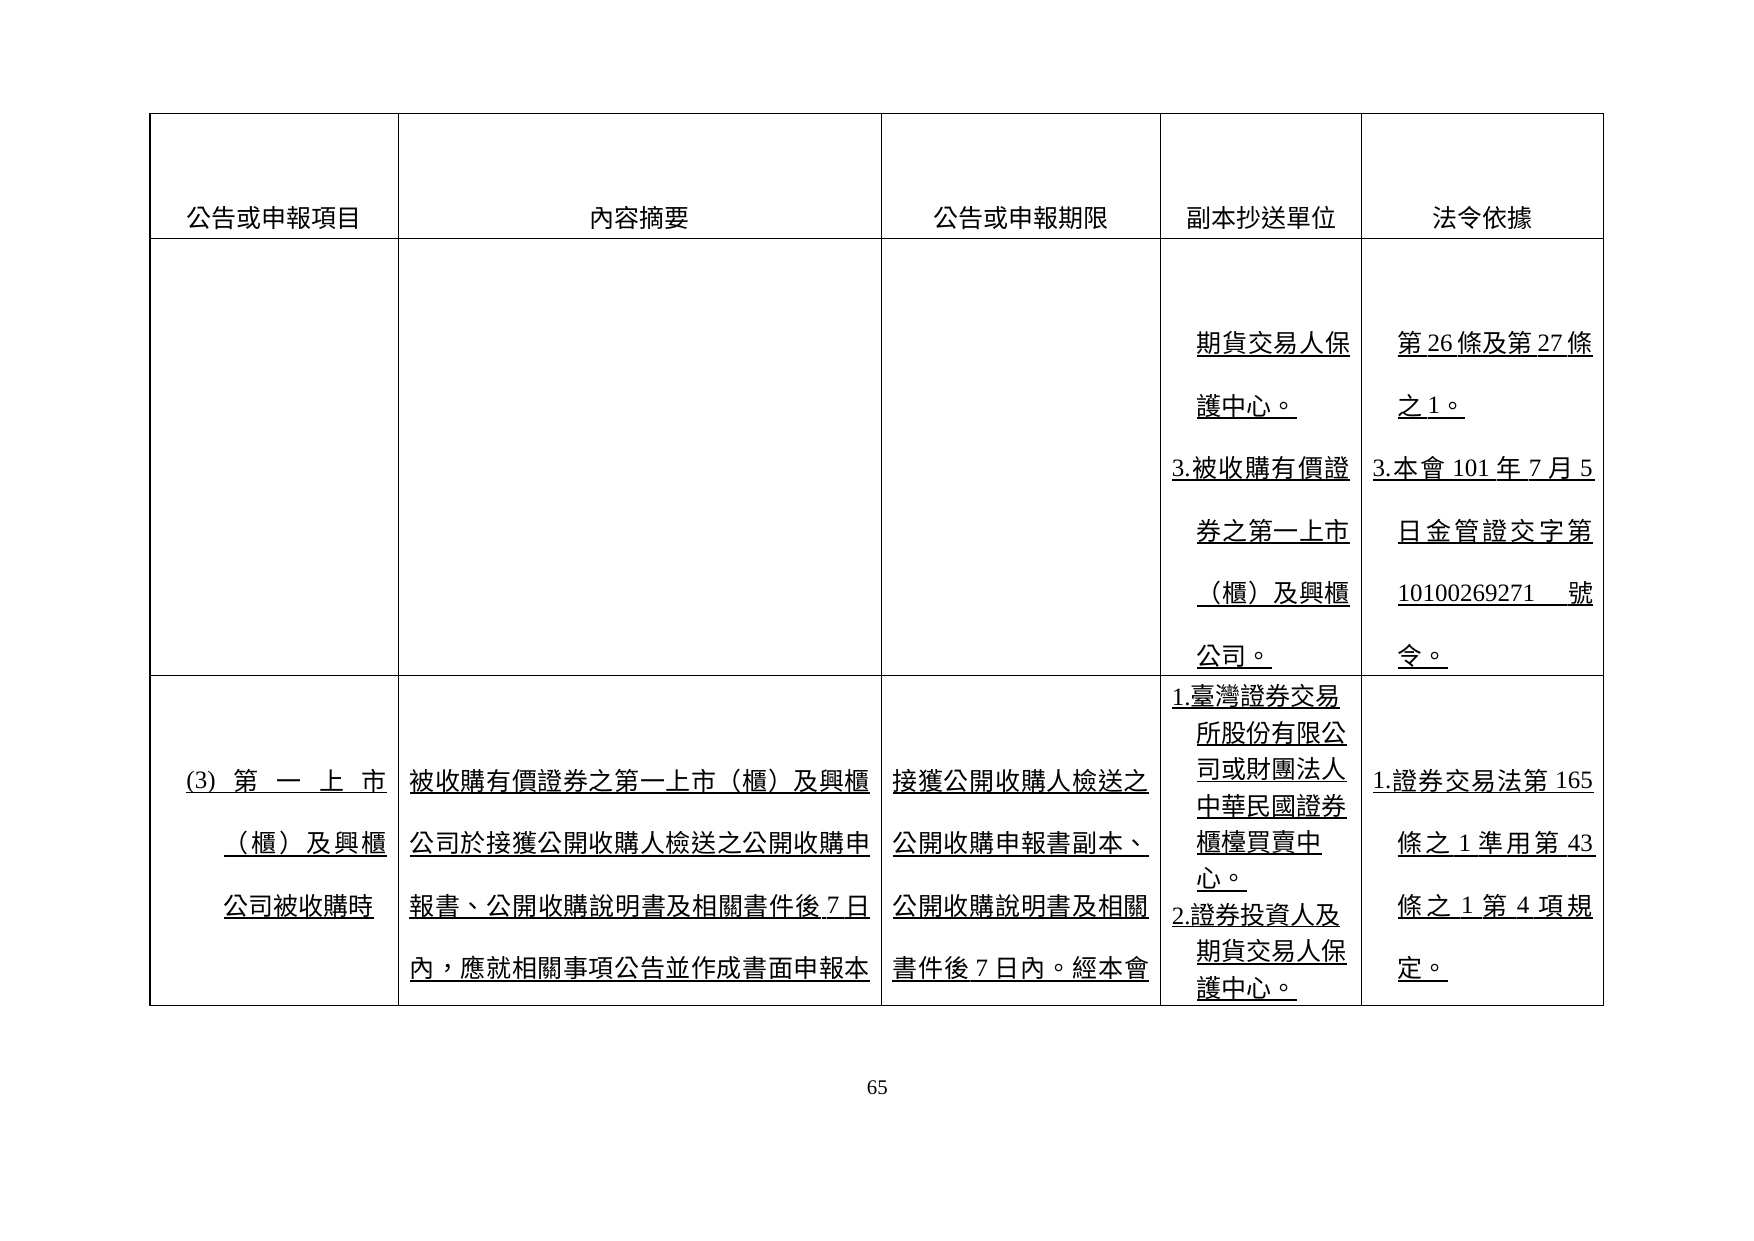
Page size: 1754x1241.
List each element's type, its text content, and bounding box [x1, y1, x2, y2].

table_cell (3)第一上市（櫃）及興櫃公司被收購時 [151, 676, 398, 1004]
table_header 公告或申報期限 [882, 114, 1160, 238]
table_cell 被收購有價證券之第一上市（櫃）及興櫃公司於接獲公開收購人檢送之公開收購申報書、公開收購說明書及相關書件後7日內，應就相關事項公告並作成書面申報本 [399, 676, 881, 1004]
table_cell 期貨交易人保護中心。 3.被收購有價證券之第一上市（櫃）及興櫃公司。 [1161, 239, 1361, 675]
table_cell 接獲公開收購人檢送之公開收購申報書副本、公開收購說明書及相關書件後7日內。經本會 [882, 676, 1160, 1004]
table_header 內容摘要 [399, 114, 881, 238]
table_header 公告或申報項目 [151, 114, 398, 238]
table_header 法令依據 [1362, 114, 1603, 238]
table_cell [882, 239, 1160, 675]
table_cell 1.臺灣證券交易所股份有限公司或財團法人中華民國證券櫃檯買賣中心。 2.證券投資人及期貨交易人保護中心。 [1161, 676, 1361, 1004]
table_cell [399, 239, 881, 675]
table_cell 第26條及第27條之1。 3.本會101年7月5日金管證交字第 10100269271號令。 [1362, 239, 1603, 675]
table_header 副本抄送單位 [1161, 114, 1361, 238]
table_cell [151, 239, 398, 675]
table_cell 1.證券交易法第165條之1準用第43條之1第4項規定。 [1362, 676, 1603, 1004]
